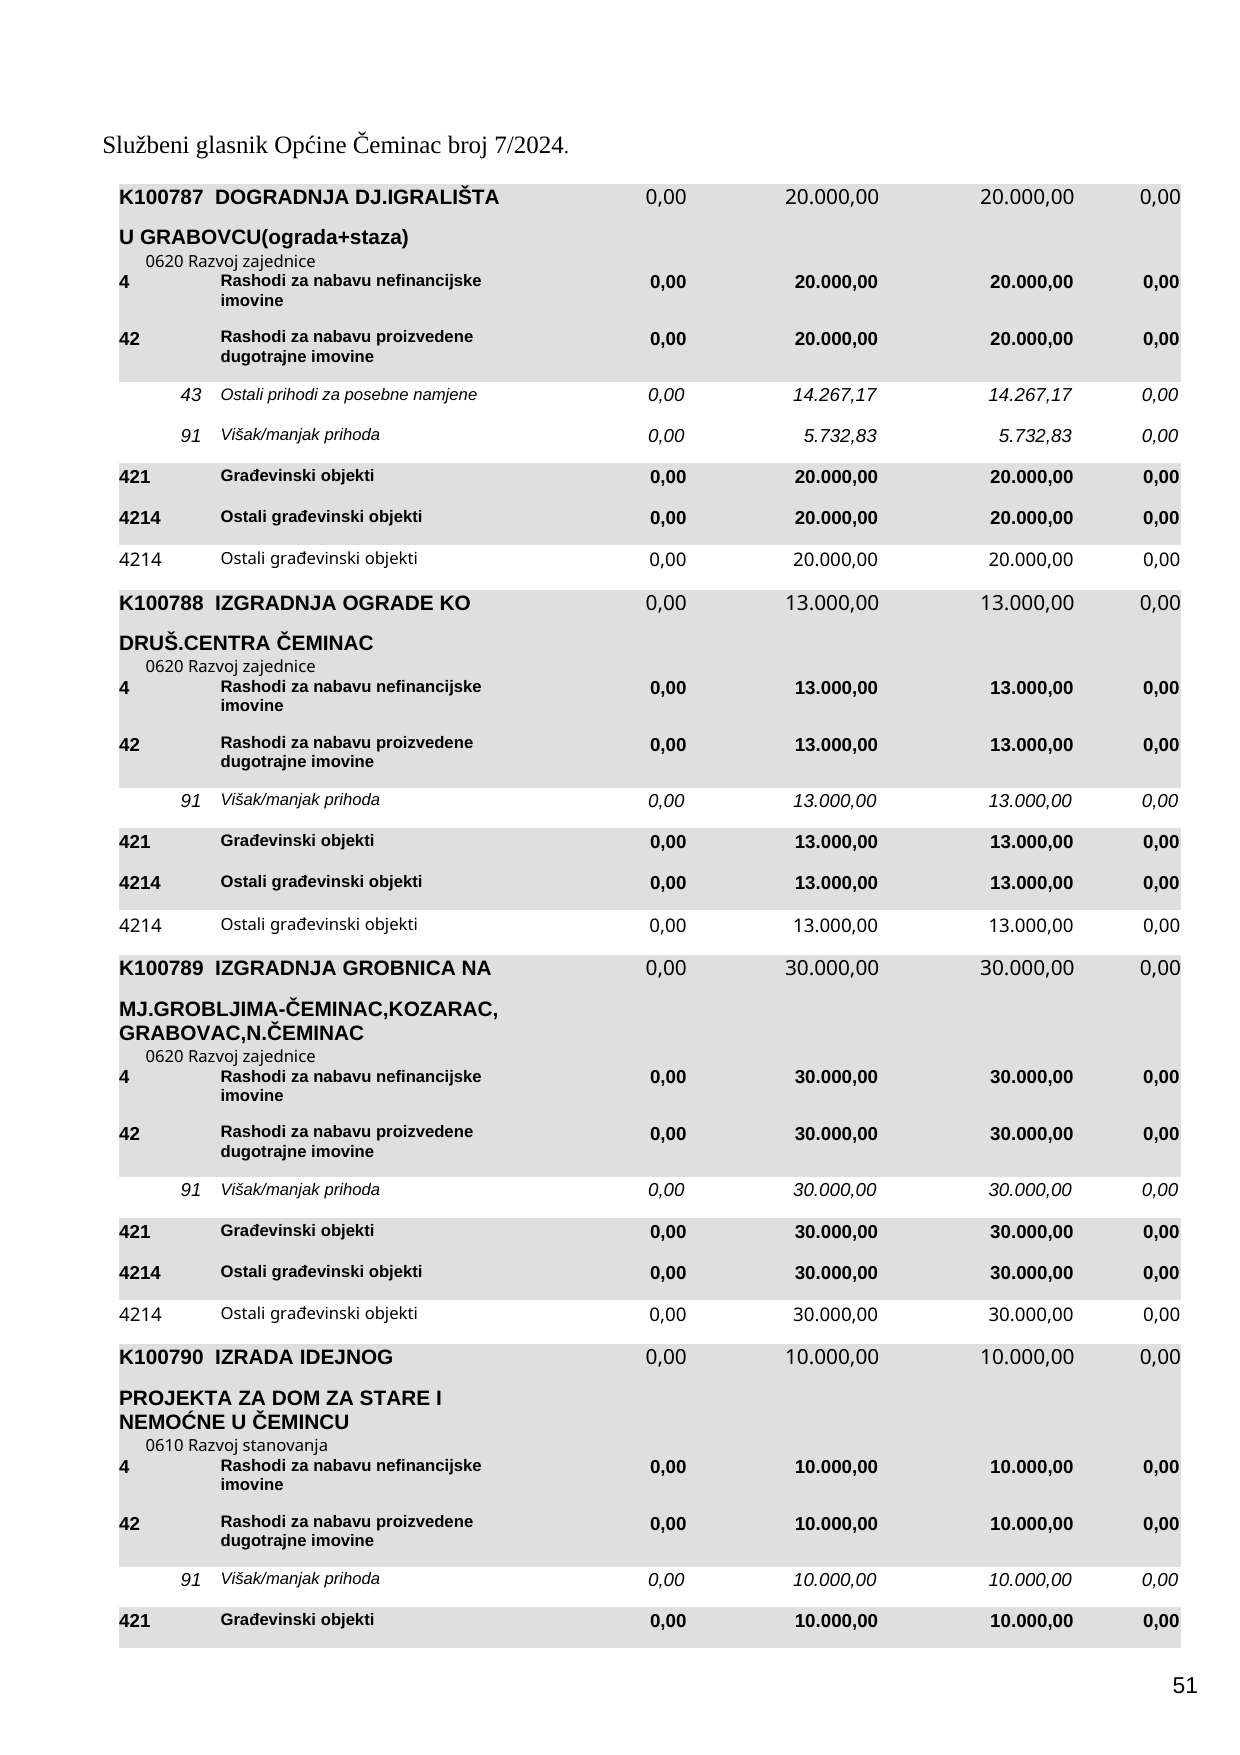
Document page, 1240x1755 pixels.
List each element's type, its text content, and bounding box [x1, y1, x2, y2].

table_cell 0,00 [1107, 955, 1181, 996]
table_cell [119, 422, 171, 463]
table_cell 0,00 [1107, 1344, 1181, 1386]
table_cell 42 [119, 1122, 171, 1177]
table_cell K100789 [119, 955, 209, 996]
table_cell 0,00 [1107, 545, 1181, 589]
table_cell 0,00 [1107, 504, 1181, 545]
table_cell 20.000,00 [736, 272, 930, 327]
table_cell 30.000,00 [930, 1259, 1107, 1300]
table_cell 4214 [119, 545, 171, 589]
table_cell 0,00 [573, 382, 736, 422]
table_cell 10.000,00 [930, 1567, 1107, 1607]
table_cell 10.000,00 [736, 1607, 930, 1648]
table_cell 0,00 [573, 1567, 736, 1607]
table_cell 0,00 [573, 422, 736, 463]
table_cell Ostali građevinski objekti [209, 1300, 573, 1344]
table_cell [930, 226, 1107, 272]
table_cell 0,00 [573, 869, 736, 910]
table_cell 14.267,17 [930, 382, 1107, 422]
table_cell 13.000,00 [930, 910, 1107, 955]
table_cell IZRADA IDEJNOG [209, 1344, 573, 1386]
table_cell 30.000,00 [930, 1218, 1107, 1259]
table_cell 30.000,00 [736, 955, 930, 996]
table_cell 421 [119, 1218, 171, 1259]
table_cell 4 [119, 1457, 171, 1511]
table_cell 91 [171, 1177, 209, 1217]
table_cell 13.000,00 [736, 590, 930, 631]
table_cell [171, 732, 209, 788]
table_cell 0,00 [573, 1457, 736, 1511]
table_cell 13.000,00 [930, 590, 1107, 631]
table_cell DRUŠ.CENTRA ČEMINAC 0620 Razvoj zajednice [119, 631, 1181, 678]
table_cell 10.000,00 [930, 1511, 1107, 1567]
table_cell Rashodi za nabavu nefinancijske imovine [209, 1457, 573, 1511]
table_cell 13.000,00 [736, 788, 930, 828]
table_cell [119, 1567, 171, 1607]
table_cell [119, 382, 171, 422]
table_cell 0,00 [1107, 1300, 1181, 1344]
table_header 20.000,00 [930, 184, 1107, 226]
table_cell 4214 [119, 869, 171, 910]
table_cell 0,00 [1107, 422, 1181, 463]
table_cell 10.000,00 [736, 1567, 930, 1607]
table_cell 42 [119, 327, 171, 382]
table_cell 20.000,00 [736, 327, 930, 382]
table_cell Ostali građevinski objekti [209, 545, 573, 589]
table_cell [171, 504, 209, 545]
table_cell 13.000,00 [930, 828, 1107, 869]
table_header 20.000,00 [736, 184, 930, 226]
table_cell 0,00 [1107, 272, 1181, 327]
table_cell 20.000,00 [930, 545, 1107, 589]
table_cell Građevinski objekti [209, 1607, 573, 1648]
table_cell 0,00 [1107, 828, 1181, 869]
table_cell 30.000,00 [736, 1067, 930, 1122]
table_cell 4 [119, 678, 171, 732]
table_cell 20.000,00 [930, 272, 1107, 327]
table_cell 91 [171, 1567, 209, 1607]
table_cell 30.000,00 [930, 1300, 1107, 1344]
table_cell PROJEKTA ZA DOM ZA STARE I NEMOĆNE U ČEMINCU 0610 Razvoj stanovanja [119, 1386, 1181, 1457]
table_cell 4214 [119, 1259, 171, 1300]
table_cell Višak/manjak prihoda [209, 1177, 573, 1217]
table_cell 30.000,00 [736, 1122, 930, 1177]
table_cell 0,00 [1107, 1457, 1181, 1511]
table_cell 30.000,00 [930, 1122, 1107, 1177]
table_cell 0,00 [1107, 382, 1181, 422]
table_cell 91 [171, 422, 209, 463]
table_cell [171, 828, 209, 869]
table_cell 0,00 [573, 1344, 736, 1386]
table_cell 0,00 [573, 463, 736, 504]
table_cell Rashodi za nabavu proizvedene dugotrajne imovine [209, 1122, 573, 1177]
table_cell 5.732,83 [930, 422, 1107, 463]
table_cell [171, 545, 209, 589]
table_cell 20.000,00 [736, 504, 930, 545]
table_cell Rashodi za nabavu proizvedene dugotrajne imovine [209, 732, 573, 788]
table_cell IZGRADNJA GROBNICA NA [209, 955, 573, 996]
table_cell 0,00 [573, 955, 736, 996]
table_cell 0,00 [573, 910, 736, 955]
table_cell Rashodi za nabavu nefinancijske imovine [209, 272, 573, 327]
table_cell 14.267,17 [736, 382, 930, 422]
table_cell 13.000,00 [736, 910, 930, 955]
table_cell Građevinski objekti [209, 463, 573, 504]
table_cell 10.000,00 [930, 1344, 1107, 1386]
table_cell [171, 1259, 209, 1300]
table_cell 20.000,00 [930, 463, 1107, 504]
table_cell 13.000,00 [736, 828, 930, 869]
table_cell 0,00 [1107, 1259, 1181, 1300]
table_cell 0,00 [1107, 1218, 1181, 1259]
table_header K100787 DOGRADNJA DJ.IGRALIŠTA [119, 184, 573, 226]
table_cell 30.000,00 [930, 1177, 1107, 1217]
table_cell Ostali građevinski objekti [209, 910, 573, 955]
table_cell 0,00 [573, 590, 736, 631]
table_cell Rashodi za nabavu nefinancijske imovine [209, 1067, 573, 1122]
table_cell 0,00 [573, 1067, 736, 1122]
table_cell 4214 [119, 504, 171, 545]
table_cell 20.000,00 [736, 545, 930, 589]
table_cell Građevinski objekti [209, 1218, 573, 1259]
table_cell [119, 788, 171, 828]
table_cell 0,00 [1107, 590, 1181, 631]
table_cell 421 [119, 463, 171, 504]
table_cell 4 [119, 272, 171, 327]
table_cell 10.000,00 [736, 1457, 930, 1511]
table_cell 0,00 [573, 1259, 736, 1300]
table_cell 13.000,00 [736, 869, 930, 910]
table_cell Ostali građevinski objekti [209, 504, 573, 545]
table_cell 0,00 [1107, 327, 1181, 382]
table_cell [171, 1607, 209, 1648]
table_cell 20.000,00 [930, 327, 1107, 382]
table_cell 0,00 [573, 1122, 736, 1177]
table_cell 5.732,83 [736, 422, 930, 463]
table_cell [736, 226, 930, 272]
table_cell 13.000,00 [930, 788, 1107, 828]
table_cell 0,00 [1107, 1177, 1181, 1217]
table_cell 13.000,00 [930, 678, 1107, 732]
table_cell 43 [171, 382, 209, 422]
table_cell K100788 [119, 590, 209, 631]
table_cell 13.000,00 [736, 678, 930, 732]
table_cell [171, 910, 209, 955]
table_cell 0,00 [573, 788, 736, 828]
table_cell 421 [119, 828, 171, 869]
table_cell 0,00 [1107, 463, 1181, 504]
table_cell [171, 327, 209, 382]
table_cell 10.000,00 [736, 1511, 930, 1567]
table_cell Rashodi za nabavu proizvedene dugotrajne imovine [209, 327, 573, 382]
table_cell 0,00 [1107, 1567, 1181, 1607]
table_cell IZGRADNJA OGRADE KO [209, 590, 573, 631]
table_cell 0,00 [573, 1300, 736, 1344]
table_cell [171, 1511, 209, 1567]
table_cell 0,00 [573, 1177, 736, 1217]
table_cell 0,00 [573, 1511, 736, 1567]
table_cell 0,00 [1107, 1122, 1181, 1177]
table_cell Višak/manjak prihoda [209, 1567, 573, 1607]
table_cell [171, 1122, 209, 1177]
table_cell 0,00 [573, 732, 736, 788]
table_cell [1107, 226, 1181, 272]
table_header 0,00 [573, 184, 736, 226]
table_cell 0,00 [573, 678, 736, 732]
table_cell [171, 1457, 209, 1511]
table_cell 0,00 [573, 1218, 736, 1259]
table_cell 30.000,00 [736, 1259, 930, 1300]
table_cell Višak/manjak prihoda [209, 422, 573, 463]
table_cell 0,00 [1107, 732, 1181, 788]
table_cell 10.000,00 [930, 1607, 1107, 1648]
table_cell Višak/manjak prihoda [209, 788, 573, 828]
table_cell 0,00 [573, 504, 736, 545]
table_cell 30.000,00 [930, 1067, 1107, 1122]
table_cell 0,00 [1107, 910, 1181, 955]
table_cell 42 [119, 1511, 171, 1567]
table_cell 0,00 [573, 327, 736, 382]
table_cell 0,00 [1107, 788, 1181, 828]
table_header 0,00 [1107, 184, 1181, 226]
table_cell 0,00 [573, 545, 736, 589]
table_cell [171, 678, 209, 732]
table_cell U GRABOVCU(ograda+staza) 0620 Razvoj zajednice [119, 226, 573, 272]
table_cell 30.000,00 [736, 1300, 930, 1344]
table_cell 0,00 [573, 1607, 736, 1648]
table_cell [573, 226, 736, 272]
table_cell 0,00 [573, 272, 736, 327]
table_cell [171, 1300, 209, 1344]
table_cell [171, 463, 209, 504]
table_cell 0,00 [573, 828, 736, 869]
table_cell MJ.GROBLJIMA-ČEMINAC,KOZARAC, GRABOVAC,N.ČEMINAC 0620 Razvoj zajednice [119, 996, 1181, 1067]
table_cell Građevinski objekti [209, 828, 573, 869]
table_cell Rashodi za nabavu proizvedene dugotrajne imovine [209, 1511, 573, 1567]
table_cell 30.000,00 [930, 955, 1107, 996]
table_cell [171, 272, 209, 327]
table_cell 0,00 [1107, 869, 1181, 910]
table_cell 91 [171, 788, 209, 828]
table_cell [171, 869, 209, 910]
table_cell 10.000,00 [736, 1344, 930, 1386]
table_cell 20.000,00 [736, 463, 930, 504]
table_cell [171, 1067, 209, 1122]
table_cell 10.000,00 [930, 1457, 1107, 1511]
table_cell 13.000,00 [930, 732, 1107, 788]
table_cell Ostali građevinski objekti [209, 869, 573, 910]
table_cell 13.000,00 [930, 869, 1107, 910]
table_cell 0,00 [1107, 1067, 1181, 1122]
table_cell 0,00 [1107, 1511, 1181, 1567]
table_cell 421 [119, 1607, 171, 1648]
table_cell 30.000,00 [736, 1218, 930, 1259]
table_cell 42 [119, 732, 171, 788]
table_cell 4 [119, 1067, 171, 1122]
table_cell K100790 [119, 1344, 209, 1386]
table_cell 30.000,00 [736, 1177, 930, 1217]
table_cell [119, 1177, 171, 1217]
table_cell [171, 1218, 209, 1259]
table_cell 4214 [119, 1300, 171, 1344]
table_cell Ostali građevinski objekti [209, 1259, 573, 1300]
table_cell Rashodi za nabavu nefinancijske imovine [209, 678, 573, 732]
table_cell 4214 [119, 910, 171, 955]
table_cell 0,00 [1107, 678, 1181, 732]
table_cell 20.000,00 [930, 504, 1107, 545]
table_cell 0,00 [1107, 1607, 1181, 1648]
table_cell 13.000,00 [736, 732, 930, 788]
table_cell Ostali prihodi za posebne namjene [209, 382, 573, 422]
